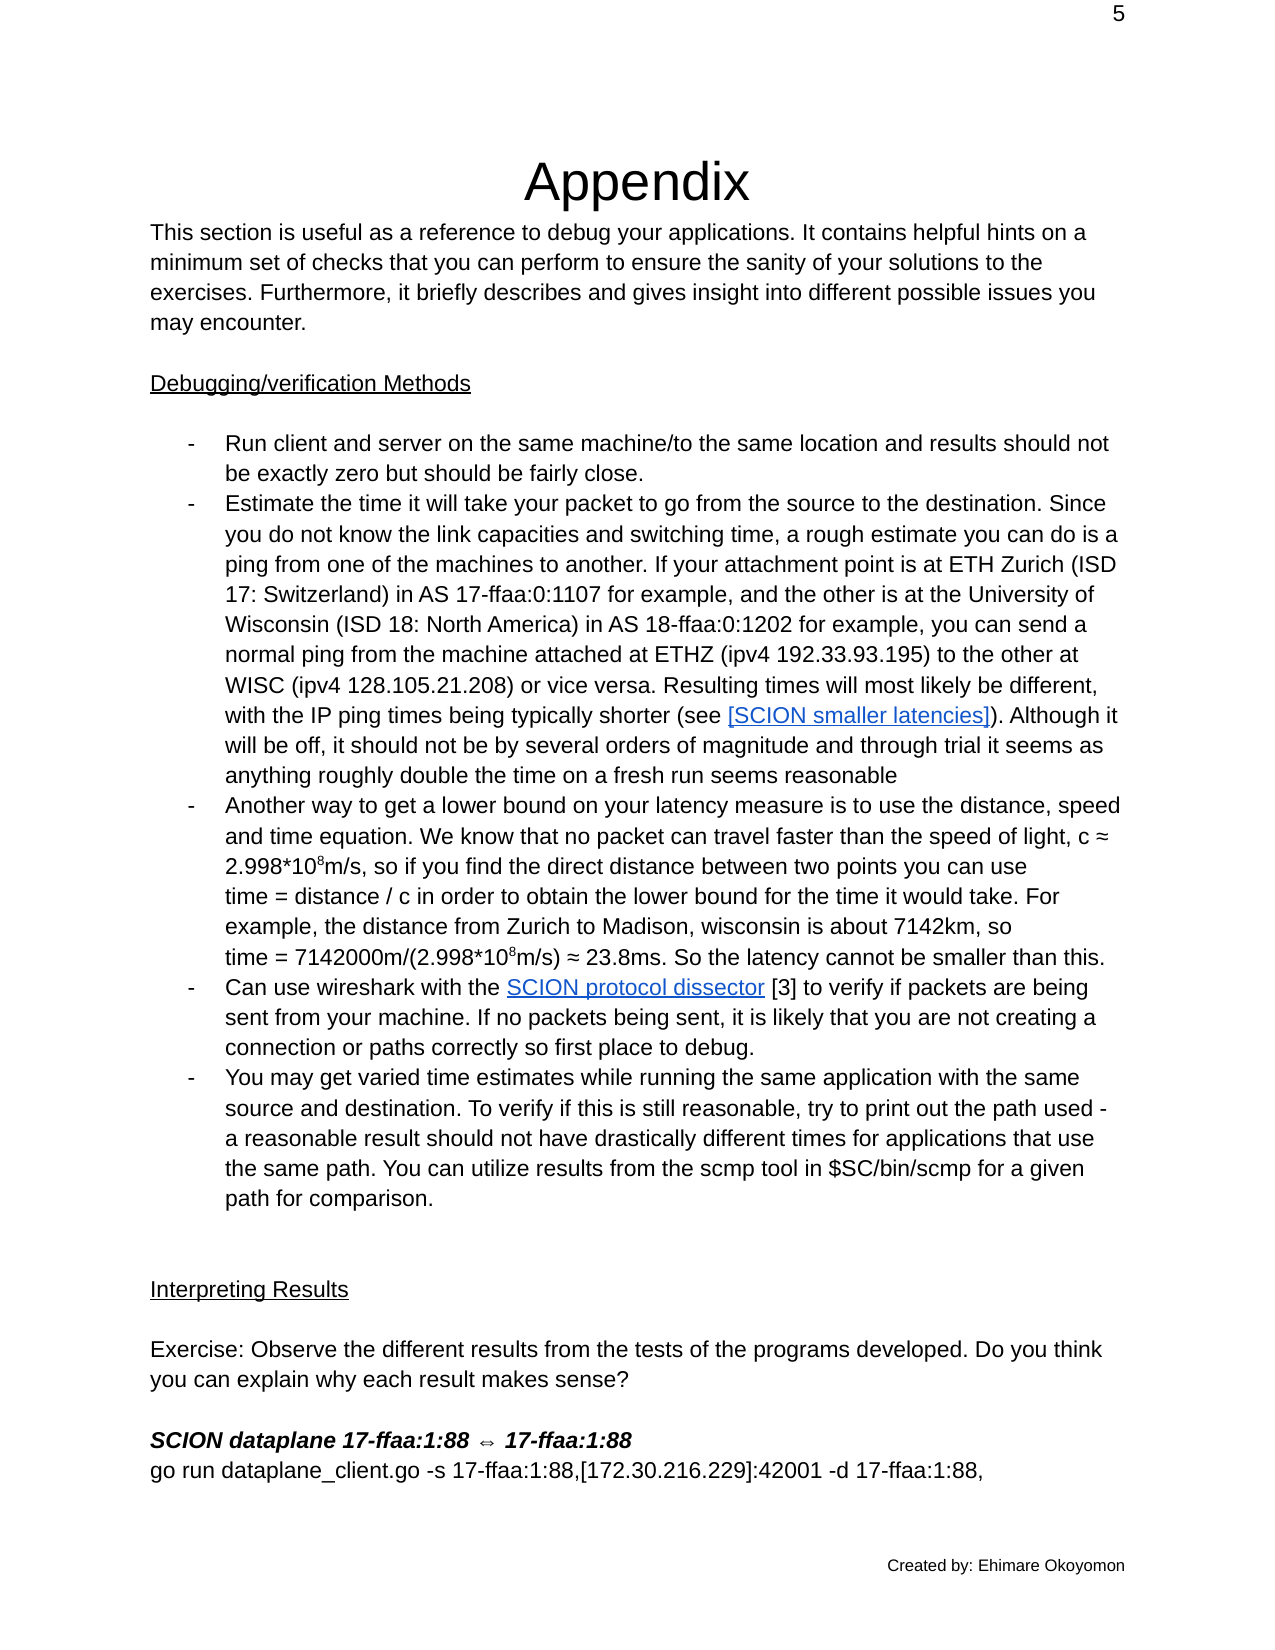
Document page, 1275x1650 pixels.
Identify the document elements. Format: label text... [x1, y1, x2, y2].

list Run client and server on the same machine/to the same location and results should not be exactly zero but should be fairly close. [187, 430, 1125, 487]
list Another way to get a lower bound on your latency measure is to use the distance, speed and time equation. We know that no packet can travel faster than the speed of light, c ≈ 2.998*108m/s, so if you find the direct distance between two points you can use time = distance / c in order to obtain the lower bound for the time it would take. For example, the distance from Zurich to Madison, wisconsin is about 7142km, so time = 7142000m/(2.998*108m/s) ≈ 23.8ms. So the latency cannot be smaller than this. [187, 792, 1125, 970]
subtitle Interpreting Results [150, 1276, 1125, 1302]
subtitle Debugging/verification Methods [150, 369, 1125, 396]
list You may get varied time estimates while running the same application with the same source and destination. To verify if this is still reasonable, try to print out the path used - a reasonable result should not have drastically different times for applications that use the same path. You can utilize results from the scmp tool in $SC/bin/scmp for a given path for comparison. [187, 1064, 1125, 1212]
text go run dataplane_client.go -s 17-ffaa:1:88,[172.30.216.229]:42001 -d 17-ffaa:1:88, [150, 1457, 1125, 1483]
subtitle SCION dataplane 17-ffaa:1:88 ⇔ 17-ffaa:1:88 [150, 1427, 1125, 1453]
title Appendix [150, 150, 1125, 212]
list Can use wireshark with the SCION protocol dissector [3] to verify if packets are being sent from your machine. If no packets being sent, it is likely that you are not creating a connection or paths correctly so first place to debug. [187, 974, 1125, 1061]
list Estimate the time it will take your packet to go from the source to the destination. Since you do not know the link capacities and switching time, a rough estimate you can do is a ping from one of the machines to another. If your attachment point is at ETH Zurich (ISD 17: Switzerland) in AS 17-ffaa:0:1107 for example, and the other is at the University of Wisconsin (ISD 18: North America) in AS 18-ffaa:0:1202 for example, you can send a normal ping from the machine attached at ETHZ (ipv4 192.33.93.195) to the other at WISC (ipv4 128.105.21.208) or vice versa. Resulting times will most likely be different, with the IP ping times being typically shorter (see [SCION smaller latencies]). Although it will be off, it should not be by several orders of magnitude and through trial it seems as anything roughly double the time on a fresh run seems reasonable [187, 490, 1125, 789]
text Exercise: Observe the different results from the tests of the programs developed. Do you think you can explain why each result makes sense? [150, 1336, 1125, 1393]
text This section is useful as a reference to debug your applications. It contains helpful hints on a minimum set of checks that you can perform to ensure the sanity of your solutions to the exercises. Furthermore, it briefly describes and gives insight into different possible issues you may encounter. [150, 218, 1125, 336]
